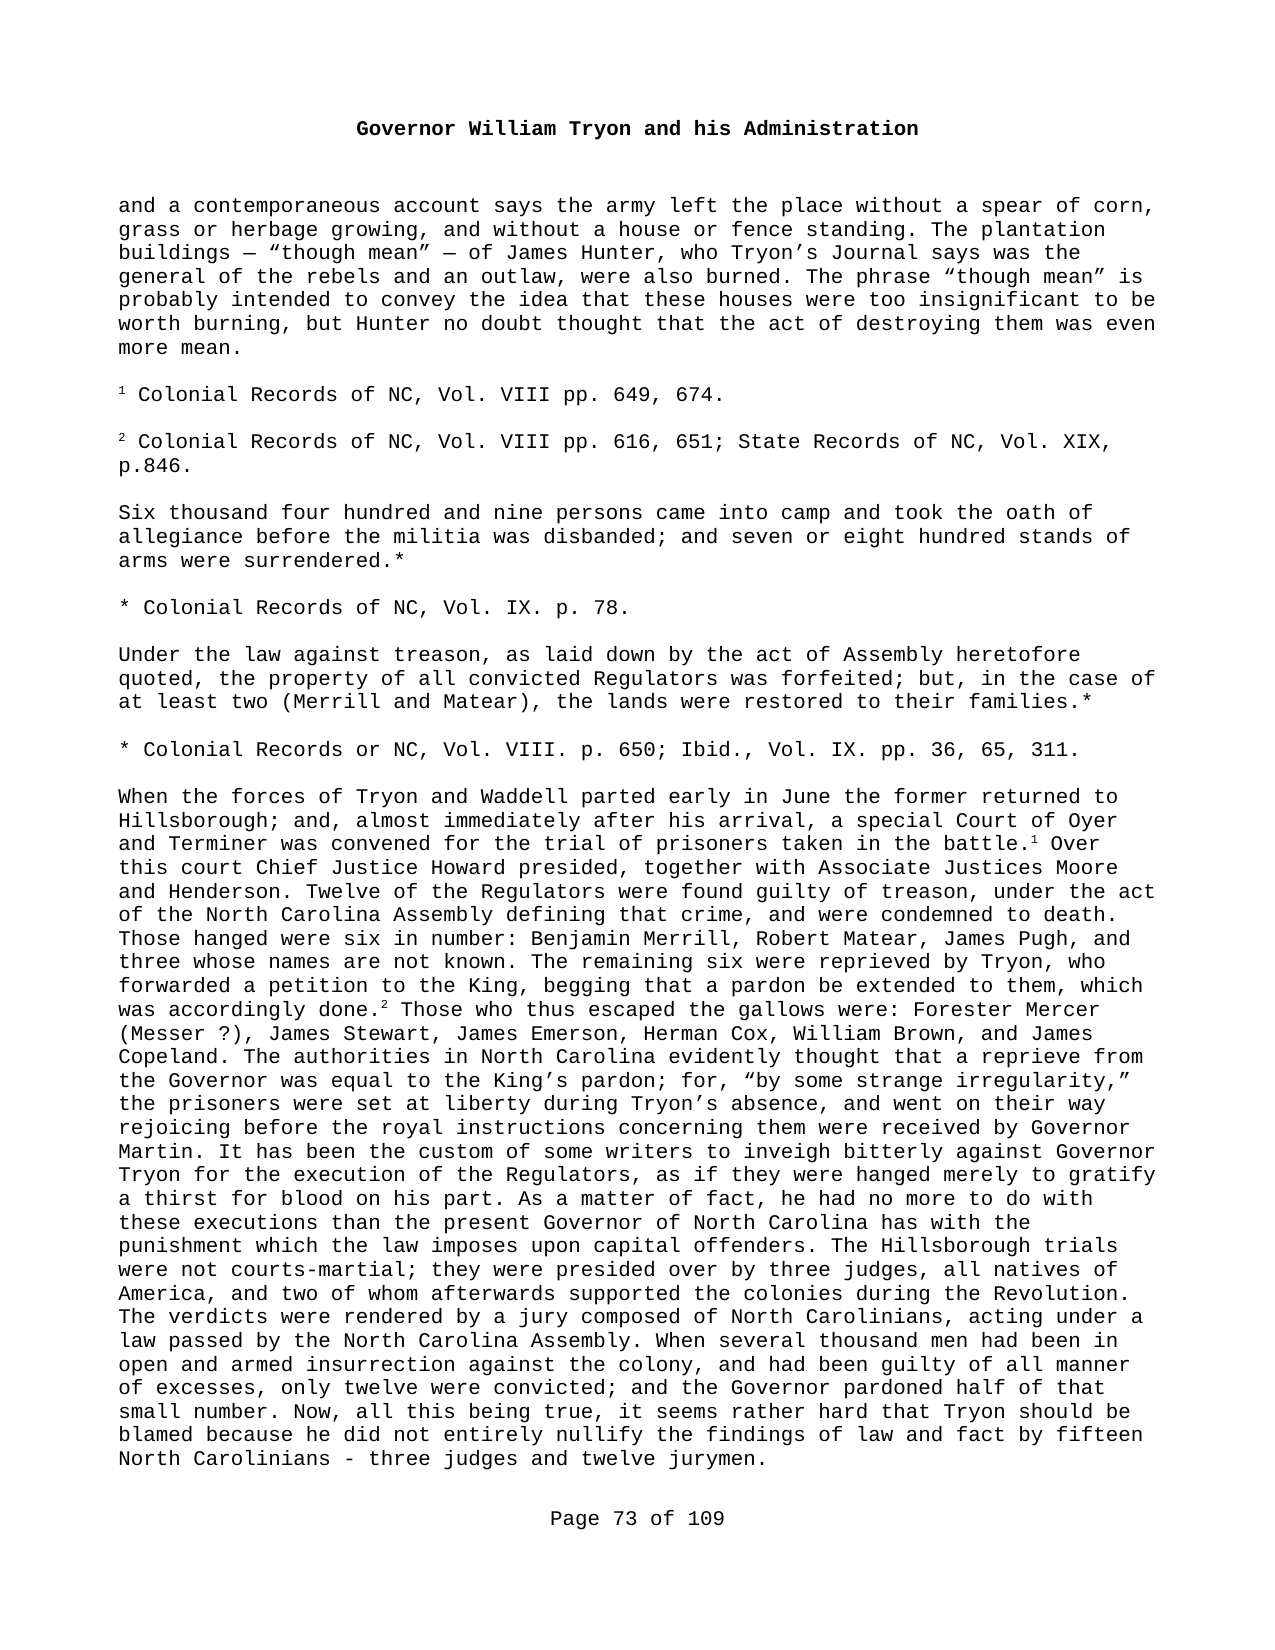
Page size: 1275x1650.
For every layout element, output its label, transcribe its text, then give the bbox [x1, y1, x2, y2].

text Under the law against treason, as laid down by the act of Assembly heretofore quoted, the property of all convicted Regulators was forfeited; but, in the case of at least two (Merrill and Matear), the lands were restored to their families.* [118, 644, 1157, 715]
text 1 Colonial Records of NC, Vol. VIII pp. 649, 674. [118, 384, 1157, 408]
text * Colonial Records of NC, Vol. IX. p. 78. [118, 597, 1157, 621]
text Six thousand four hundred and nine persons came into camp and took the oath of allegiance before the militia was disbanded; and seven or eight hundred stands of arms were surrendered.* [118, 502, 1157, 573]
text * Colonial Records or NC, Vol. VIII. p. 650; Ibid., Vol. IX. pp. 36, 65, 311. [118, 739, 1157, 762]
text 2 Colonial Records of NC, Vol. VIII pp. 616, 651; State Records of NC, Vol. XIX, p.846. [118, 431, 1157, 479]
text When the forces of Tryon and Waddell parted early in June the former returned to Hillsborough; and, almost immediately after his arrival, a special Court of Oyer and Terminer was convened for the trial of prisoners taken in the battle.1 Over this court Chief Justice Howard presided, together with Associate Justices Moore and Henderson. Twelve of the Regulators were found guilty of treason, under the act of the North Carolina Assembly defining that crime, and were condemned to death. Those hanged were six in number: Benjamin Merrill, Robert Matear, James Pugh, and three whose names are not known. The remaining six were reprieved by Tryon, who forwarded a petition to the King, begging that a pardon be extended to them, which was accordingly done.2 Those who thus escaped the gallows were: Forester Mercer (Messer ?), James Stewart, James Emerson, Herman Cox, William Brown, and James Copeland. The authorities in North Carolina evidently thought that a reprieve from the Governor was equal to the King’s pardon; for, “by some strange irregularity,” the prisoners were set at liberty during Tryon’s absence, and went on their way rejoicing before the royal instructions concerning them were received by Governor Martin. It has been the custom of some writers to inveigh bitterly against Governor Tryon for the execution of the Regulators, as if they were hanged merely to gratify a thirst for blood on his part. As a matter of fact, he had no more to do with these executions than the present Governor of North Carolina has with the punishment which the law imposes upon capital offenders. The Hillsborough trials were not courts-martial; they were presided over by three judges, all natives of America, and two of whom afterwards supported the colonies during the Revolution. The verdicts were rendered by a jury composed of North Carolinians, acting under a law passed by the North Carolina Assembly. When several thousand men had been in open and armed insurrection against the colony, and had been guilty of all manner of excesses, only twelve were convicted; and the Governor pardoned half of that small number. Now, all this being true, it seems rather hard that Tryon should be blamed because he did not entirely nullify the findings of law and fact by fifteen North Carolinians - three judges and twelve jurymen. [118, 786, 1157, 1472]
text and a contemporaneous account says the army left the place without a spear of corn, grass or herbage growing, and without a house or fence standing. The plantation buildings — “though mean” — of James Hunter, who Tryon’s Journal says was the general of the rebels and an outlaw, were also burned. The phrase “though mean” is probably intended to convey the idea that these houses were too insignificant to be worth burning, but Hunter no doubt thought that the act of destroying them was even more mean. [118, 195, 1157, 360]
